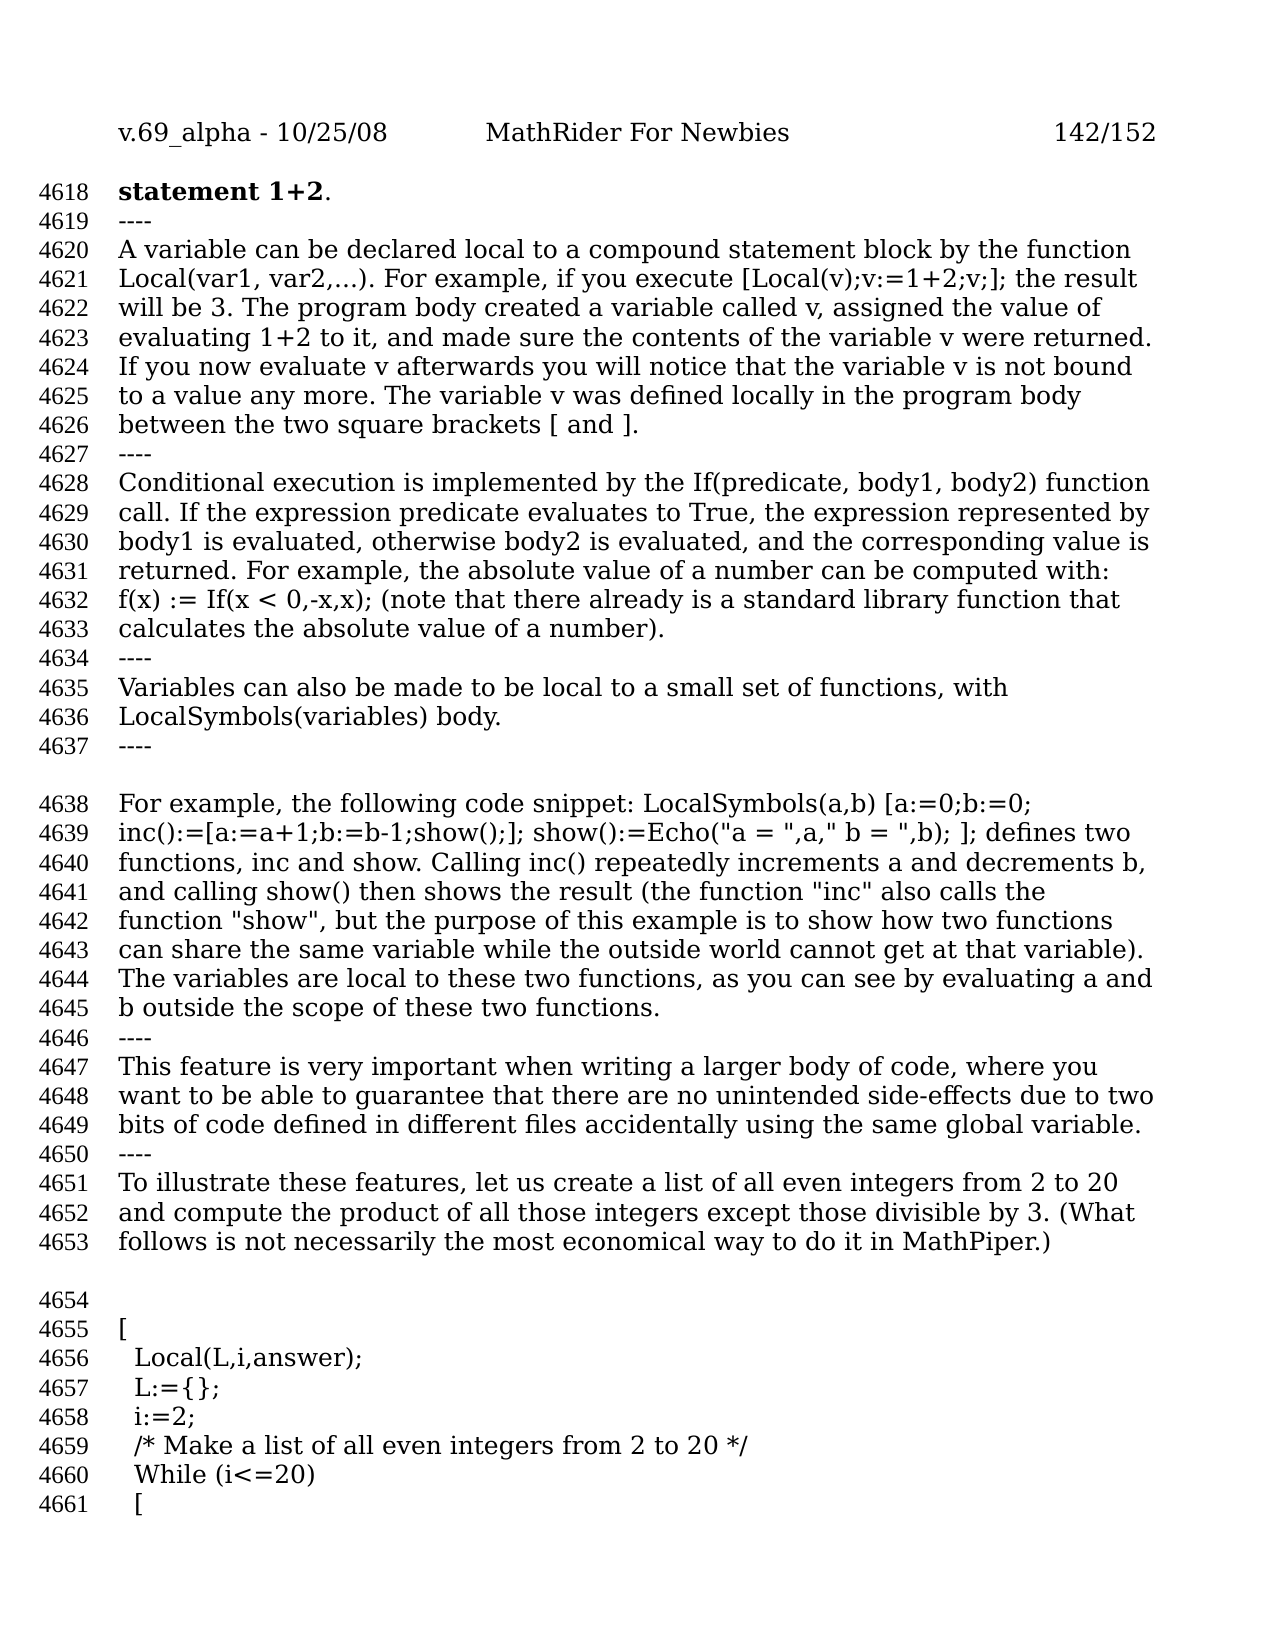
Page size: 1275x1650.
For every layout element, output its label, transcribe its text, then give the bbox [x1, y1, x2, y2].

text ---- [118, 439, 1157, 469]
text To illustrate these features, let us create a list of all even integers from 2 to 20 and compute the product of all those integers except those divisible by 3. (What follows is not necessarily the most economical way to do it in MathPiper.) [118, 1169, 1157, 1256]
text L:={}; [118, 1373, 1157, 1402]
text /* Make a list of all even integers from 2 to 20 */ [118, 1431, 1157, 1460]
text This feature is very important when writing a larger body of code, where you want to be able to guarantee that there are no unintended side-effects due to two bits of code defined in different files accidentally using the same global variable. [118, 1052, 1157, 1139]
text For example, the following code snippet: LocalSymbols(a,b) [a:=0;b:=0; inc():=[a:=a+1;b:=b-1;show();]; show():=Echo("a = ",a," b = ",b); ]; defines two functions, inc and show. Calling inc() repeatedly increments a and decrements b, and calling show() then shows the result (the function "inc" also calls the function "show", but the purpose of this example is to show how two functions can share the same variable while the outside world cannot get at that variable). The variables are local to these two functions, as you can see by evaluating a and b outside the scope of these two functions. [118, 789, 1157, 1023]
text ---- [118, 731, 1157, 760]
text While (i<=20) [118, 1460, 1157, 1489]
text [ [118, 1489, 1157, 1519]
text Local(L,i,answer); [118, 1344, 1157, 1373]
text ---- [118, 206, 1157, 235]
text statement 1+2. [118, 177, 1157, 206]
text i:=2; [118, 1402, 1157, 1431]
text A variable can be declared local to a compound statement block by the function Local(var1, var2,...). For example, if you execute [Local(v);v:=1+2;v;]; the result will be 3. The program body created a variable called v, assigned the value of evaluating 1+2 to it, and made sure the contents of the variable v were returned. If you now evaluate v afterwards you will notice that the variable v is not bound to a value any more. The variable v was defined locally in the program body between the two square brackets [ and ]. [118, 235, 1157, 439]
text Variables can also be made to be local to a small set of functions, with LocalSymbols(variables) body. [118, 673, 1157, 731]
text ---- [118, 1023, 1157, 1052]
text ---- [118, 1139, 1157, 1169]
text ---- [118, 644, 1157, 673]
text [ [118, 1314, 1157, 1344]
text Conditional execution is implemented by the If(predicate, body1, body2) function call. If the expression predicate evaluates to True, the expression represented by body1 is evaluated, otherwise body2 is evaluated, and the corresponding value is returned. For example, the absolute value of a number can be computed with: f(x) := If(x < 0,-x,x); (note that there already is a standard library function that calculates the absolute value of a number). [118, 469, 1157, 644]
